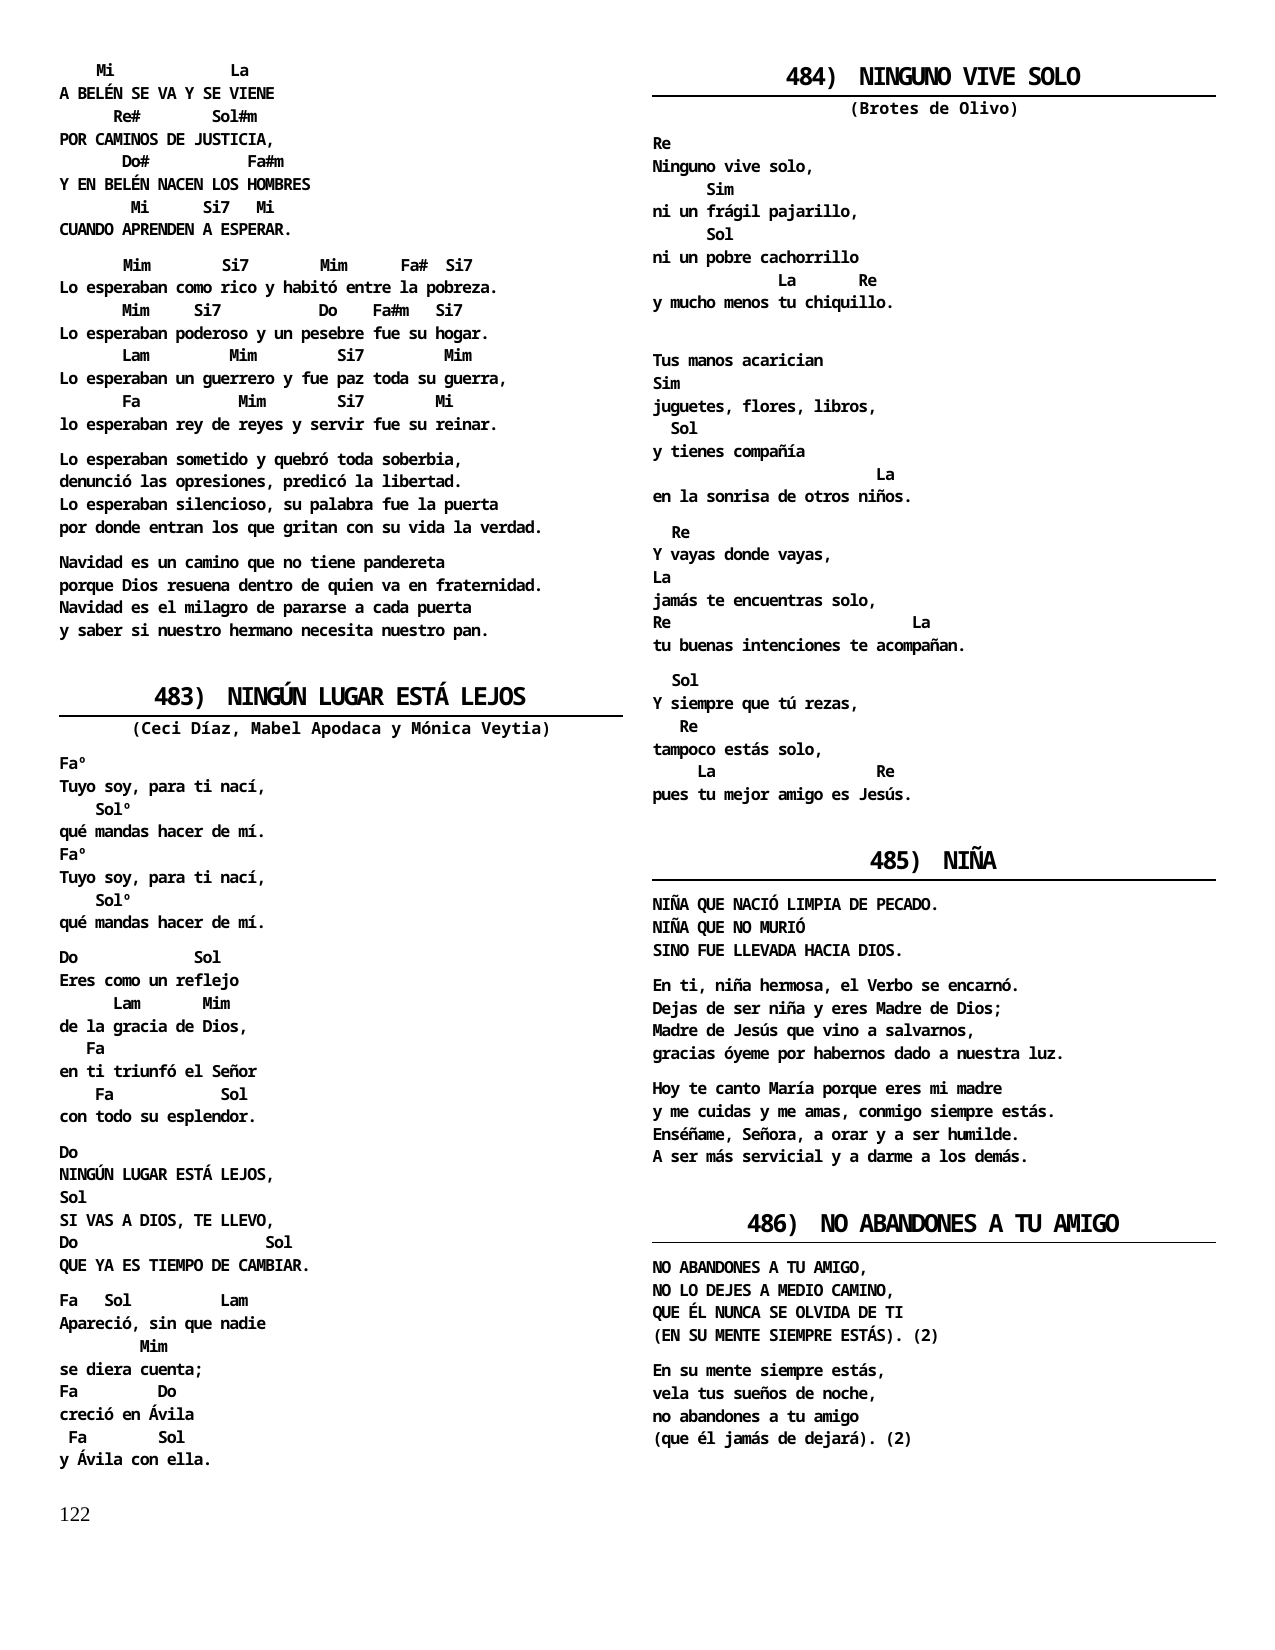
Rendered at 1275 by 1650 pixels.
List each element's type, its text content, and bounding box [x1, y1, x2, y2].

text NIÑA QUE NACIÓ LIMPIA DE PECADO. NIÑA QUE NO MURIÓ SINO FUE LLEVADA HACIA DIOS. [652, 893, 1216, 961]
text Sol Y siempre que tú rezas, Re tampoco estás solo, La Re pues tu mejor amigo es Jesús. [652, 669, 1216, 805]
text Re Y vayas donde vayas, La jamás te encuentras solo, Re La tu buenas intenciones te acompañan. [652, 520, 1216, 657]
text (Brotes de Olivo) [652, 97, 1216, 119]
text Mi La A BELÉN SE VA Y SE VIENE Re# Sol#m POR CAMINOS DE JUSTICIA, Do# Fa#m Y EN BELÉN NACEN LOS HOMBRES Mi Si7 Mi CUANDO APRENDEN A ESPERAR. [59, 59, 623, 241]
text Lo esperaban sometido y quebró toda soberbia, denunció las opresiones, predicó la libertad. Lo esperaban silencioso, su palabra fue la puerta por donde entran los que gritan con su vida la verdad. [59, 447, 623, 538]
text Do Sol Eres como un reflejo Lam Mim de la gracia de Dios, Fa en ti triunfó el Señor Fa Sol con todo su esplendor. [59, 946, 623, 1128]
text Mim Si7 Mim Fa# Si7 Lo esperaban como rico y habitó entre la pobreza. Mim Si7 Do Fa#m Si7 Lo esperaban poderoso y un pesebre fue su hogar. Lam Mim Si7 Mim Lo esperaban un guerrero y fue paz toda su guerra, Fa Mim Si7 Mi lo esperaban rey de reyes y servir fue su reinar. [59, 253, 623, 435]
subtitle Ningún Lugar Está Lejos [59, 679, 623, 715]
subtitle Ninguno Vive Solo [652, 59, 1216, 95]
subtitle No Abandones A Tu Amigo [652, 1205, 1216, 1242]
text Faº Tuyo soy, para ti nací, Solº qué mandas hacer de mí. Faº Tuyo soy, para ti nací, Solº qué mandas hacer de mí. [59, 752, 623, 934]
text Fa Sol Lam Apareció, sin que nadie Mim se diera cuenta; Fa Do creció en Ávila Fa Sol y Ávila con ella. [59, 1289, 623, 1471]
text Navidad es un camino que no tiene pandereta porque Dios resuena dentro de quien va en fraternidad. Navidad es el milagro de pararse a cada puerta y saber si nuestro hermano necesita nuestro pan. [59, 551, 623, 642]
text Hoy te canto María porque eres mi madre y me cuidas y me amas, conmigo siempre estás. Enséñame, Señora, a orar y a ser humilde. A ser más servicial y a darme a los demás. [652, 1077, 1216, 1168]
text Tus manos acarician Sim juguetes, flores, libros, Sol y tienes compañía La en la sonrisa de otros niños. [652, 326, 1216, 508]
text No abandones a tu amigo, no lo dejes a medio camino, que él nunca se olvida de Ti (en su mente siempre estás). (2) [652, 1256, 1216, 1346]
text En su mente siempre estás, vela tus sueños de noche, no abandones a tu amigo (que él jamás de dejará). (2) [652, 1359, 1216, 1450]
subtitle Niña [652, 843, 1216, 879]
text (Ceci Díaz, Mabel Apodaca y Mónica Veytia) [59, 717, 623, 739]
text Re Ninguno vive solo, Sim ni un frágil pajarillo, Sol ni un pobre cachorrillo La Re y mucho menos tu chiquillo. [652, 132, 1216, 314]
text Do Ningún lugar está lejos, Sol si vas a Dios, te llevo, Do Sol que ya es tiempo de cambiar. [59, 1140, 623, 1277]
text En ti, niña hermosa, el Verbo se encarnó. Dejas de ser niña y eres Madre de Dios; Madre de Jesús que vino a salvarnos, gracias óyeme por habernos dado a nuestra luz. [652, 974, 1216, 1064]
